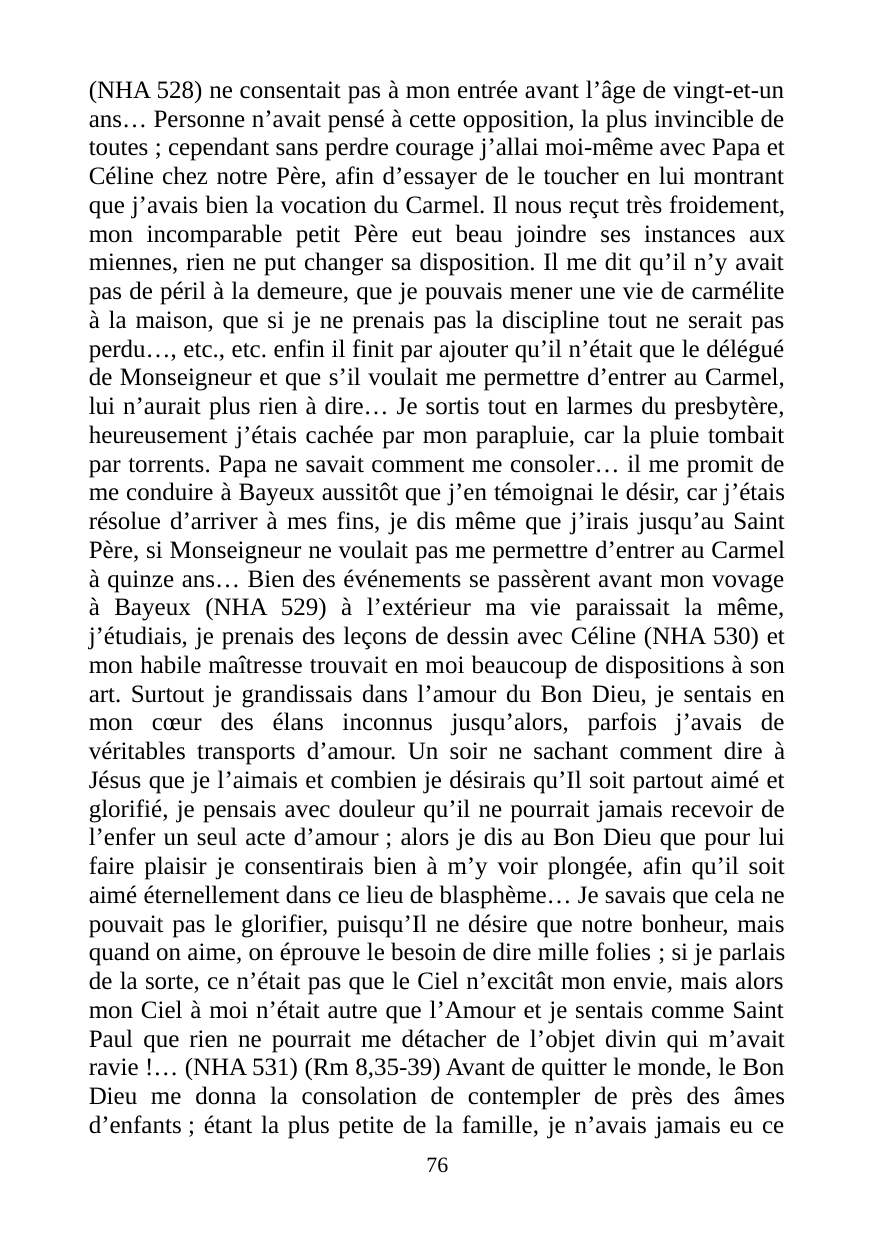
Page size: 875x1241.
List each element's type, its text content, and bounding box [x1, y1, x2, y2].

text (NHA 528) ne consentait pas à mon entrée avant l’âge de vingt-et-un ans… Personne n’avait pensé à cette opposition, la plus invincible de toutes ; cependant sans perdre courage j’allai moi-même avec Papa et Céline chez notre Père, afin d’essayer de le toucher en lui montrant que j’avais bien la vocation du Carmel. Il nous reçut très froidement, mon incomparable petit Père eut beau joindre ses instances aux miennes, rien ne put changer sa disposition. Il me dit qu’il n’y avait pas de péril à la demeure, que je pouvais mener une vie de carmélite à la maison, que si je ne prenais pas la discipline tout ne serait pas perdu…, etc., etc. enfin il finit par ajouter qu’il n’était que le délégué de Monseigneur et que s’il voulait me permettre d’entrer au Carmel, lui n’aurait plus rien à dire… Je sortis tout en larmes du presbytère, heureusement j’étais cachée par mon parapluie, car la pluie tombait par torrents. Papa ne savait comment me consoler… il me promit de me conduire à Bayeux aussitôt que j’en témoignai le désir, car j’étais résolue d’arriver à mes fins, je dis même que j’irais jusqu’au Saint Père, si Monseigneur ne voulait pas me permettre d’entrer au Carmel à quinze ans… Bien des événements se passèrent avant mon vovage à Bayeux (NHA 529) à l’extérieur ma vie paraissait la même, j’étudiais, je prenais des leçons de dessin avec Céline (NHA 530) et mon habile maîtresse trouvait en moi beaucoup de dispositions à son art. Surtout je grandissais dans l’amour du Bon Dieu, je sentais en mon cœur des élans inconnus jusqu’alors, parfois j’avais de véritables transports d’amour. Un soir ne sachant comment dire à Jésus que je l’aimais et combien je désirais qu’Il soit partout aimé et glorifié, je pensais avec douleur qu’il ne pourrait jamais recevoir de l’enfer un seul acte d’amour ; alors je dis au Bon Dieu que pour lui faire plaisir je consentirais bien à m’y voir plongée, afin qu’il soit aimé éternellement dans ce lieu de blasphème… Je savais que cela ne pouvait pas le glorifier, puisqu’Il ne désire que notre bonheur, mais quand on aime, on éprouve le besoin de dire mille folies ; si je parlais de la sorte, ce n’était pas que le Ciel n’excitât mon envie, mais alors mon Ciel à moi n’était autre que l’Amour et je sentais comme Saint Paul que rien ne pourrait me détacher de l’objet divin qui m’avait ravie !… (NHA 531) (Rm 8,35-39) Avant de quitter le monde, le Bon Dieu me donna la consolation de contempler de près des âmes d’enfants ; étant la plus petite de la famille, je n’avais jamais eu ce [88, 75, 786, 1139]
